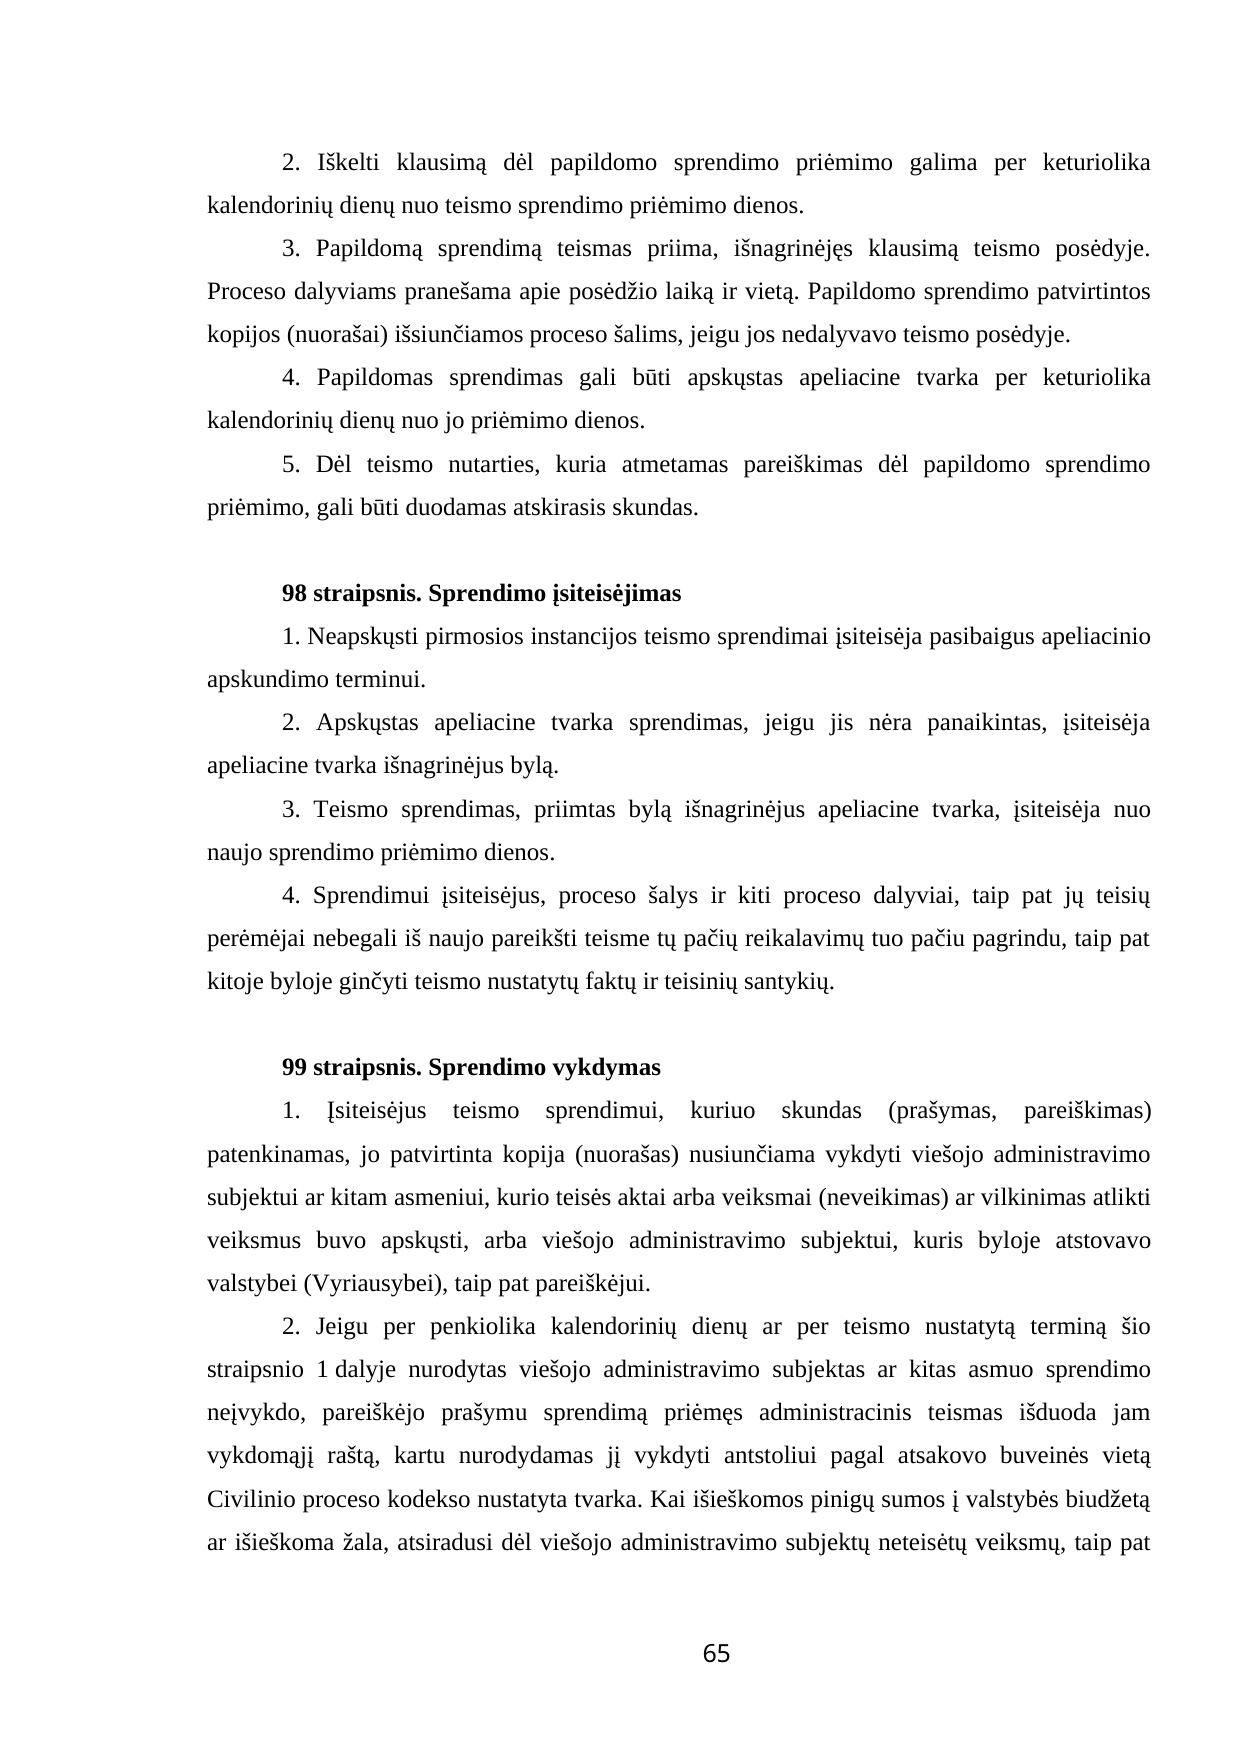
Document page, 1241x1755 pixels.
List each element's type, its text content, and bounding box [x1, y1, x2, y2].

text 3. Papildomą sprendimą teismas priima, išnagrinėjęs klausimą teismo posėdyje. Proceso dalyviams pranešama apie posėdžio laiką ir vietą. Papildomo sprendimo patvirtintos kopijos (nuorašai) išsiunčiamos proceso šalims, jeigu jos nedalyvavo teismo posėdyje. [207, 233, 1152, 348]
text 99 straipsnis. Sprendimo vykdymas [207, 1052, 1152, 1081]
text 2. Jeigu per penkiolika kalendorinių dienų ar per teismo nustatytą terminą šio straipsnio 1 dalyje nurodytas viešojo administravimo subjektas ar kitas asmuo sprendimo neįvykdo, pareiškėjo prašymu sprendimą priėmęs administracinis teismas išduoda jam vykdomąjį raštą, kartu nurodydamas jį vykdyti antstoliui pagal atsakovo buveinės vietą Civilinio proceso kodekso nustatyta tvarka. Kai išieškomos pinigų sumos į valstybės biudžetą ar išieškoma žala, atsiradusi dėl viešojo administravimo subjektų neteisėtų veiksmų, taip pat [207, 1311, 1152, 1556]
text 2. Apskųstas apeliacine tvarka sprendimas, jeigu jis nėra panaikintas, įsiteisėja apeliacine tvarka išnagrinėjus bylą. [207, 707, 1152, 779]
text 4. Papildomas sprendimas gali būti apskųstas apeliacine tvarka per keturiolika kalendorinių dienų nuo jo priėmimo dienos. [207, 362, 1152, 434]
text 3. Teismo sprendimas, priimtas bylą išnagrinėjus apeliacine tvarka, įsiteisėja nuo naujo sprendimo priėmimo dienos. [207, 794, 1152, 866]
text 4. Sprendimui įsiteisėjus, proceso šalys ir kiti proceso dalyviai, taip pat jų teisių perėmėjai nebegali iš naujo pareikšti teisme tų pačių reikalavimų tuo pačiu pagrindu, taip pat kitoje byloje ginčyti teismo nustatytų faktų ir teisinių santykių. [207, 880, 1152, 995]
text 1. Neapskųsti pirmosios instancijos teismo sprendimai įsiteisėja pasibaigus apeliacinio apskundimo terminui. [207, 621, 1152, 693]
text 5. Dėl teismo nutarties, kuria atmetamas pareiškimas dėl papildomo sprendimo priėmimo, gali būti duodamas atskirasis skundas. [207, 449, 1152, 521]
text 1. Įsiteisėjus teismo sprendimui, kuriuo skundas (prašymas, pareiškimas) patenkinamas, jo patvirtinta kopija (nuorašas) nusiunčiama vykdyti viešojo administravimo subjektui ar kitam asmeniui, kurio teisės aktai arba veiksmai (neveikimas) ar vilkinimas atlikti veiksmus buvo apskųsti, arba viešojo administravimo subjektui, kuris byloje atstovavo valstybei (Vyriausybei), taip pat pareiškėjui. [207, 1096, 1152, 1297]
text 98 straipsnis. Sprendimo įsiteisėjimas [207, 578, 1152, 607]
text 2. Iškelti klausimą dėl papildomo sprendimo priėmimo galima per keturiolika kalendorinių dienų nuo teismo sprendimo priėmimo dienos. [207, 147, 1152, 219]
